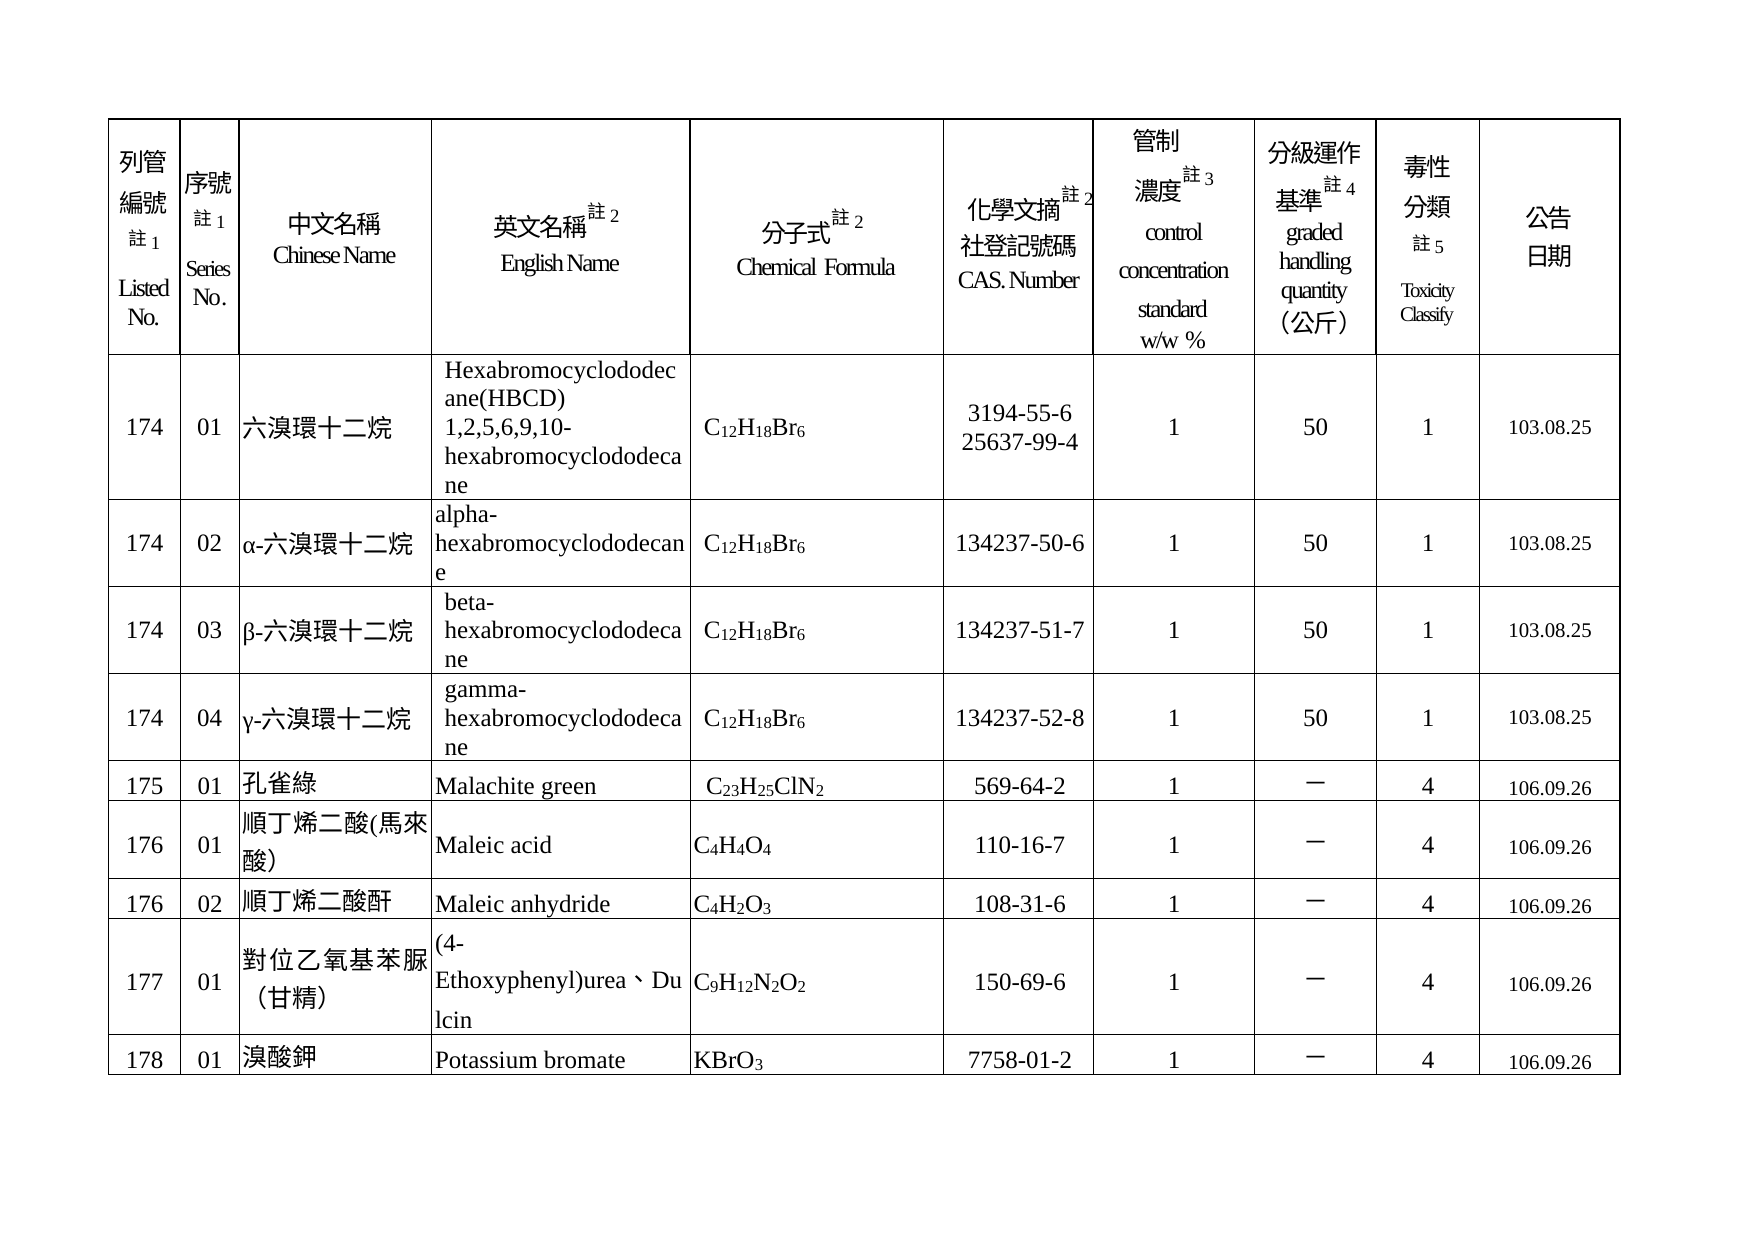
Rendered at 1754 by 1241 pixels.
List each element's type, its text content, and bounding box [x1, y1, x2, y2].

table_cell 4 [1377, 919, 1479, 1034]
table_header 公告 日期 [1480, 120, 1619, 354]
table_cell Malachite green [432, 761, 690, 800]
table_cell (4-Ethoxyphenyl)urea、Dulcin [432, 919, 690, 1034]
table_cell 04 [181, 674, 239, 760]
table_cell 02 [181, 879, 239, 918]
table_cell alpha-hexabromocyclododecane [432, 500, 690, 586]
table_cell 01 [181, 1035, 239, 1074]
table_cell － [1255, 1035, 1376, 1074]
table_cell 01 [181, 919, 239, 1034]
table_cell 1 [1377, 587, 1479, 673]
table_cell C4H4O4 [691, 801, 943, 878]
table_cell 103.08.25 [1480, 500, 1619, 586]
table_cell 176 [109, 801, 180, 878]
table_cell 174 [109, 500, 180, 586]
table_cell 7758-01-2 [944, 1035, 1093, 1074]
table_cell 106.09.26 [1480, 1035, 1619, 1074]
table_cell 4 [1377, 761, 1479, 800]
table_cell 108-31-6 [944, 879, 1093, 918]
table_cell 溴酸鉀 [240, 1035, 431, 1074]
table_cell 174 [109, 587, 180, 673]
table_header 中文名稱 Chinese Name [240, 120, 431, 354]
table_cell 1 [1094, 355, 1254, 498]
table_cell 50 [1255, 355, 1376, 498]
table_cell Maleic anhydride [432, 879, 690, 918]
table_cell 1 [1377, 500, 1479, 586]
table_cell － [1255, 761, 1376, 800]
table_cell KBrO3 [691, 1035, 943, 1074]
table_cell 對位乙氧基苯脲（甘精） [240, 919, 431, 1034]
table_cell 1 [1094, 1035, 1254, 1074]
table_cell 4 [1377, 801, 1479, 878]
table_cell C4H2O3 [691, 879, 943, 918]
table_cell 177 [109, 919, 180, 1034]
table_cell 3194-55-6 25637-99-4 [944, 355, 1093, 498]
table_cell 1 [1377, 355, 1479, 498]
table_header 分級運作 基準註4 graded handling quantity （公斤） [1255, 120, 1375, 354]
table_cell － [1255, 879, 1376, 918]
table_cell 六溴環十二烷 [240, 355, 431, 498]
table_cell 110-16-7 [944, 801, 1093, 878]
table_cell 134237-52-8 [944, 674, 1093, 760]
table_cell beta-hexabromocyclododecane [432, 587, 690, 673]
table_cell 01 [181, 355, 239, 498]
table_header 序號 註1 Series No. [181, 120, 238, 354]
table_cell 1 [1377, 674, 1479, 760]
table_cell 134237-50-6 [944, 500, 1093, 586]
table_cell C23H25ClN2 [691, 761, 943, 800]
table_cell 174 [109, 674, 180, 760]
table_cell Potassium bromate [432, 1035, 690, 1074]
table_cell 50 [1255, 674, 1376, 760]
table_cell C12H18Br6 [691, 500, 943, 586]
table_cell 103.08.25 [1480, 355, 1619, 498]
table_cell 106.09.26 [1480, 879, 1619, 918]
table_cell 178 [109, 1035, 180, 1074]
table_cell 02 [181, 500, 239, 586]
table_cell 03 [181, 587, 239, 673]
table_cell 175 [109, 761, 180, 800]
table_cell C9H12N2O2 [691, 919, 943, 1034]
table_cell 569-64-2 [944, 761, 1093, 800]
table_cell 01 [181, 761, 239, 800]
table_header 化學文摘註2 社登記號碼 CAS. Number [944, 120, 1092, 354]
table_cell 1 [1094, 801, 1254, 878]
table_header 列管 編號 註1 Listed No. [109, 120, 179, 354]
table_cell gamma-hexabromocyclododecane [432, 674, 690, 760]
table_cell 50 [1255, 587, 1376, 673]
table_cell C12H18Br6 [691, 674, 943, 760]
table_cell 1 [1094, 761, 1254, 800]
table_cell C12H18Br6 [691, 355, 943, 498]
table_header 毒性 分類 註5 Toxicity Classify [1377, 120, 1479, 354]
table_cell 1 [1094, 587, 1254, 673]
table_cell 103.08.25 [1480, 587, 1619, 673]
table_cell 4 [1377, 1035, 1479, 1074]
table_cell Maleic acid [432, 801, 690, 878]
table_cell 順丁烯二酸(馬來酸） [240, 801, 431, 878]
table_cell 106.09.26 [1480, 761, 1619, 800]
table_cell 174 [109, 355, 180, 498]
table_cell 1 [1094, 879, 1254, 918]
table_cell － [1255, 919, 1376, 1034]
table_cell 1 [1094, 674, 1254, 760]
table_cell 1 [1094, 919, 1254, 1034]
table_cell 106.09.26 [1480, 919, 1619, 1034]
table_header 分子式註2 Chemical Formula [691, 120, 943, 354]
table_cell 4 [1377, 879, 1479, 918]
table_cell 01 [181, 801, 239, 878]
table_cell － [1255, 801, 1376, 878]
table_cell β-六溴環十二烷 [240, 587, 431, 673]
table_header 管制 濃度註3 control concentration standard w/w % [1094, 120, 1254, 354]
table_cell 103.08.25 [1480, 674, 1619, 760]
table_cell 134237-51-7 [944, 587, 1093, 673]
table_header 英文名稱註2 English Name [432, 120, 689, 354]
table_cell 50 [1255, 500, 1376, 586]
table_cell 106.09.26 [1480, 801, 1619, 878]
table_cell γ-六溴環十二烷 [240, 674, 431, 760]
table_cell Hexabromocyclododecane(HBCD) 1,2,5,6,9,10-hexabromocyclododecane [432, 355, 690, 498]
table_cell 1 [1094, 500, 1254, 586]
table_cell 176 [109, 879, 180, 918]
table_cell 150-69-6 [944, 919, 1093, 1034]
table_cell α-六溴環十二烷 [240, 500, 431, 586]
table_cell 孔雀綠 [240, 761, 431, 800]
table_cell C12H18Br6 [691, 587, 943, 673]
table_cell 順丁烯二酸酐 [240, 879, 431, 918]
